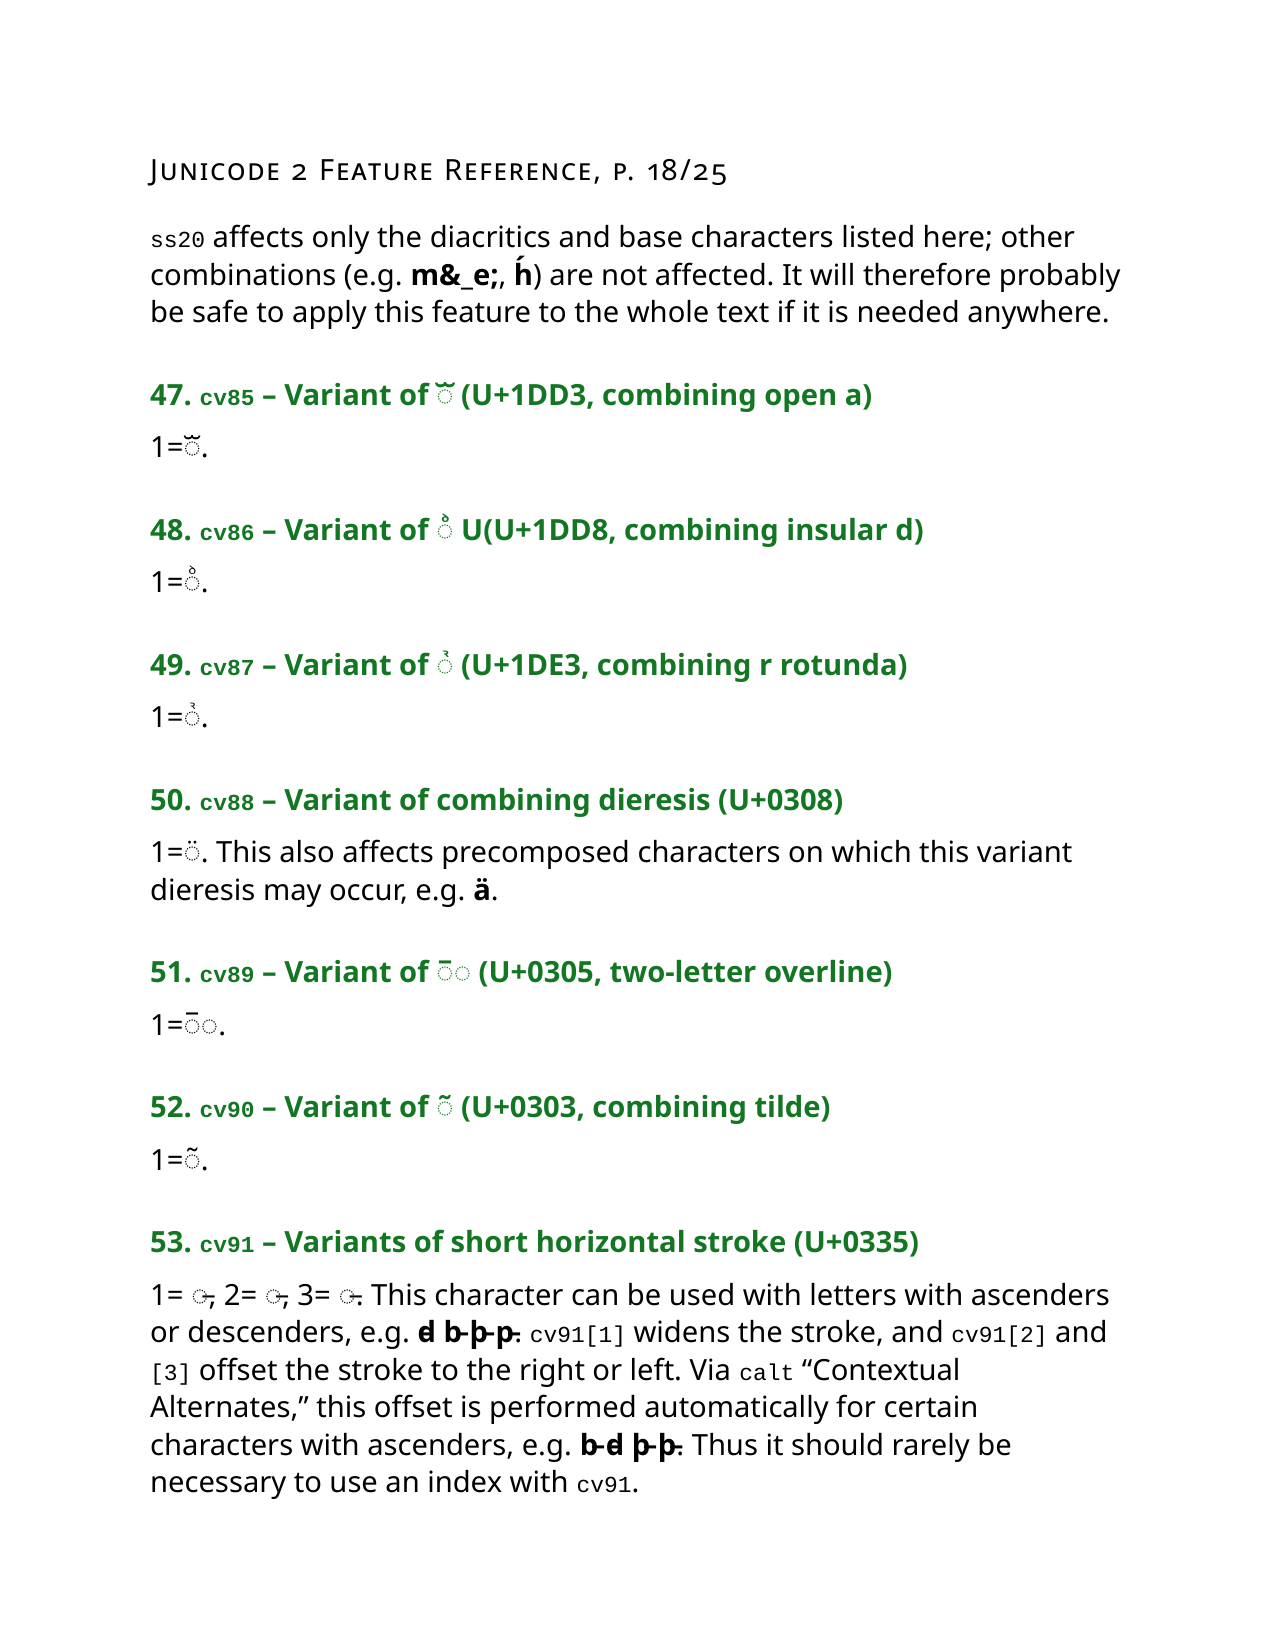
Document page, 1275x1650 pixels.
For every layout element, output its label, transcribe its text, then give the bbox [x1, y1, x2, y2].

text 1= ◌̵, 2= ◌̵, 3= ◌̵. This character can be used with letters with ascenders or descenders, e.g. d̵ b̵ þ̵ p̵. cv91[1] widens the stroke, and cv91[2] and [3] offset the stroke to the right or left. Via calt “Contextual Alternates,” this offset is performed automatically for certain characters with ascenders, e.g. b̵ d̵ þ̵ þ̵. Thus it should rarely be necessary to use an index with cv91. [150, 1275, 1125, 1500]
subtitle 47. cv85 – Variant of ◌ᷓ (U+1DD3, combining open a) [150, 375, 1125, 412]
subtitle 48. cv86 – Variant of ◌ᷘ U(U+1DD8, combining insular d) [150, 510, 1125, 547]
text 1=◌̅◌. [150, 1005, 1125, 1042]
subtitle 50. cv88 – Variant of combining dieresis (U+0308) [150, 780, 1125, 817]
subtitle 49. cv87 – Variant of ◌ᷣ (U+1DE3, combining r rotunda) [150, 645, 1125, 682]
text 1=◌̈. This also affects precomposed characters on which this variant dieresis may occur, e.g. ä. [150, 832, 1125, 907]
subtitle 51. cv89 – Variant of ◌̅◌ (U+0305, two-letter overline) [150, 952, 1125, 990]
subtitle 53. cv91 – Variants of short horizontal stroke (U+0335) [150, 1222, 1125, 1260]
text 1=◌ᷣ. [150, 697, 1125, 735]
text ss20 affects only the diacritics and base characters listed here; other combinations (e.g. m&_e;, h́) are not affected. It will therefore probably be safe to apply this feature to the whole text if it is needed anywhere. [150, 217, 1125, 330]
subtitle 52. cv90 – Variant of ◌̃ (U+0303, combining tilde) [150, 1087, 1125, 1125]
text 1=◌ᷓ. [150, 427, 1125, 465]
text 1=◌̃. [150, 1140, 1125, 1177]
text 1=◌ᷘ. [150, 562, 1125, 600]
